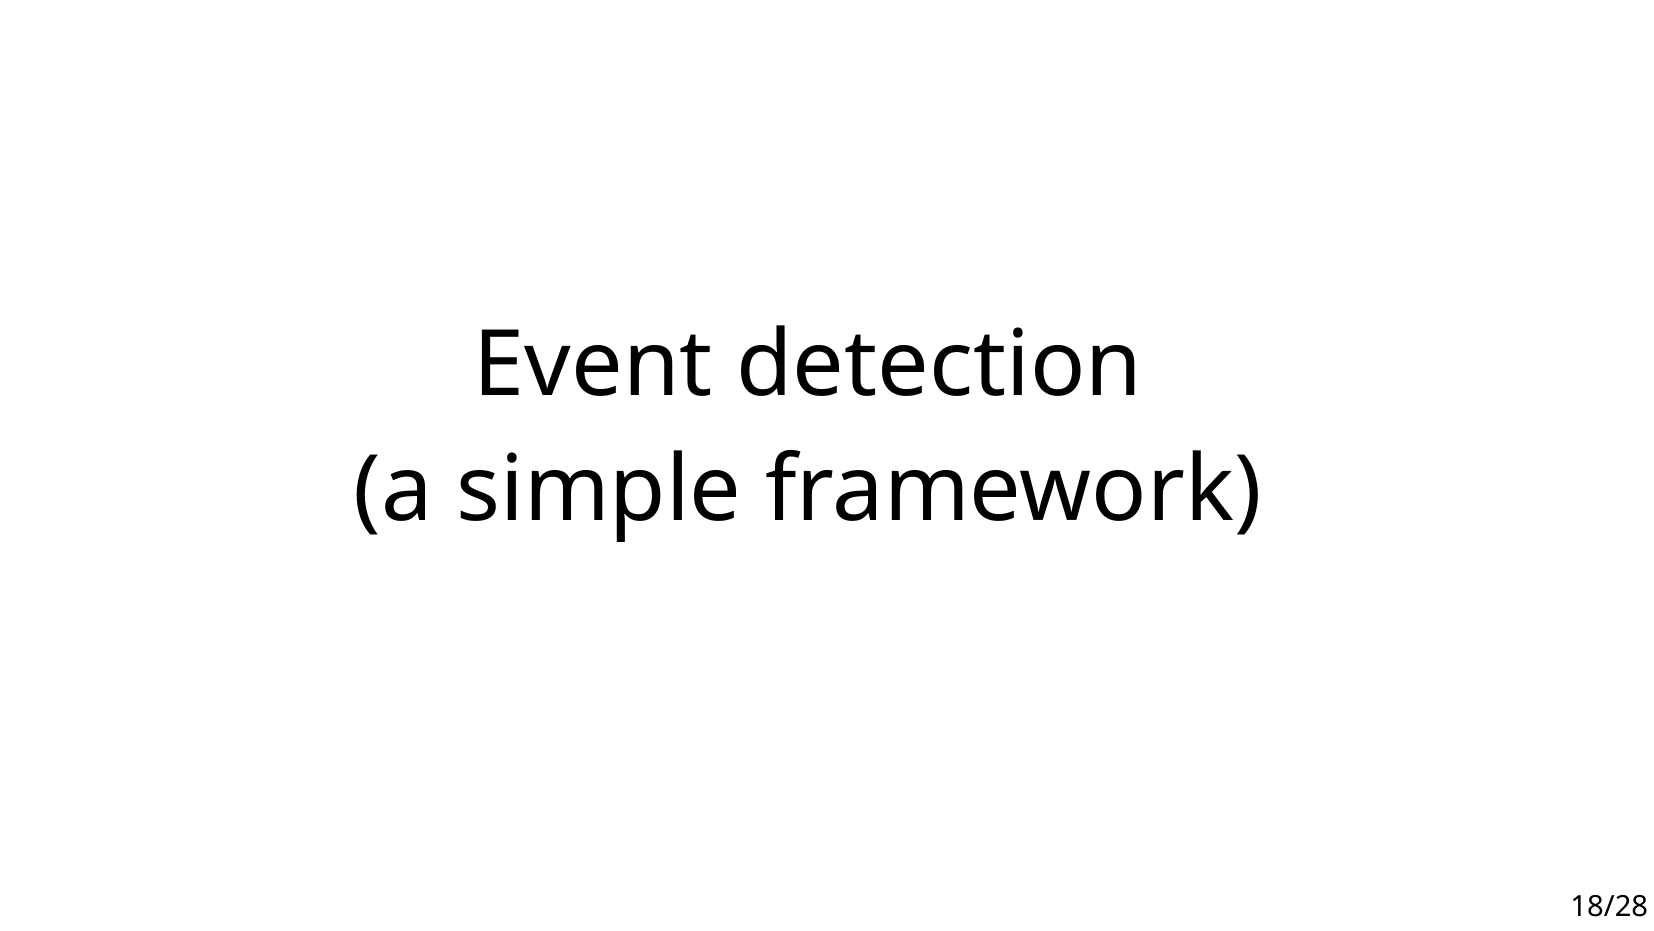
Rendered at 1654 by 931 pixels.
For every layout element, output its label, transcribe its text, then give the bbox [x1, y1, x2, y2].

title Event detection (a simple framework) [64, 293, 1553, 552]
